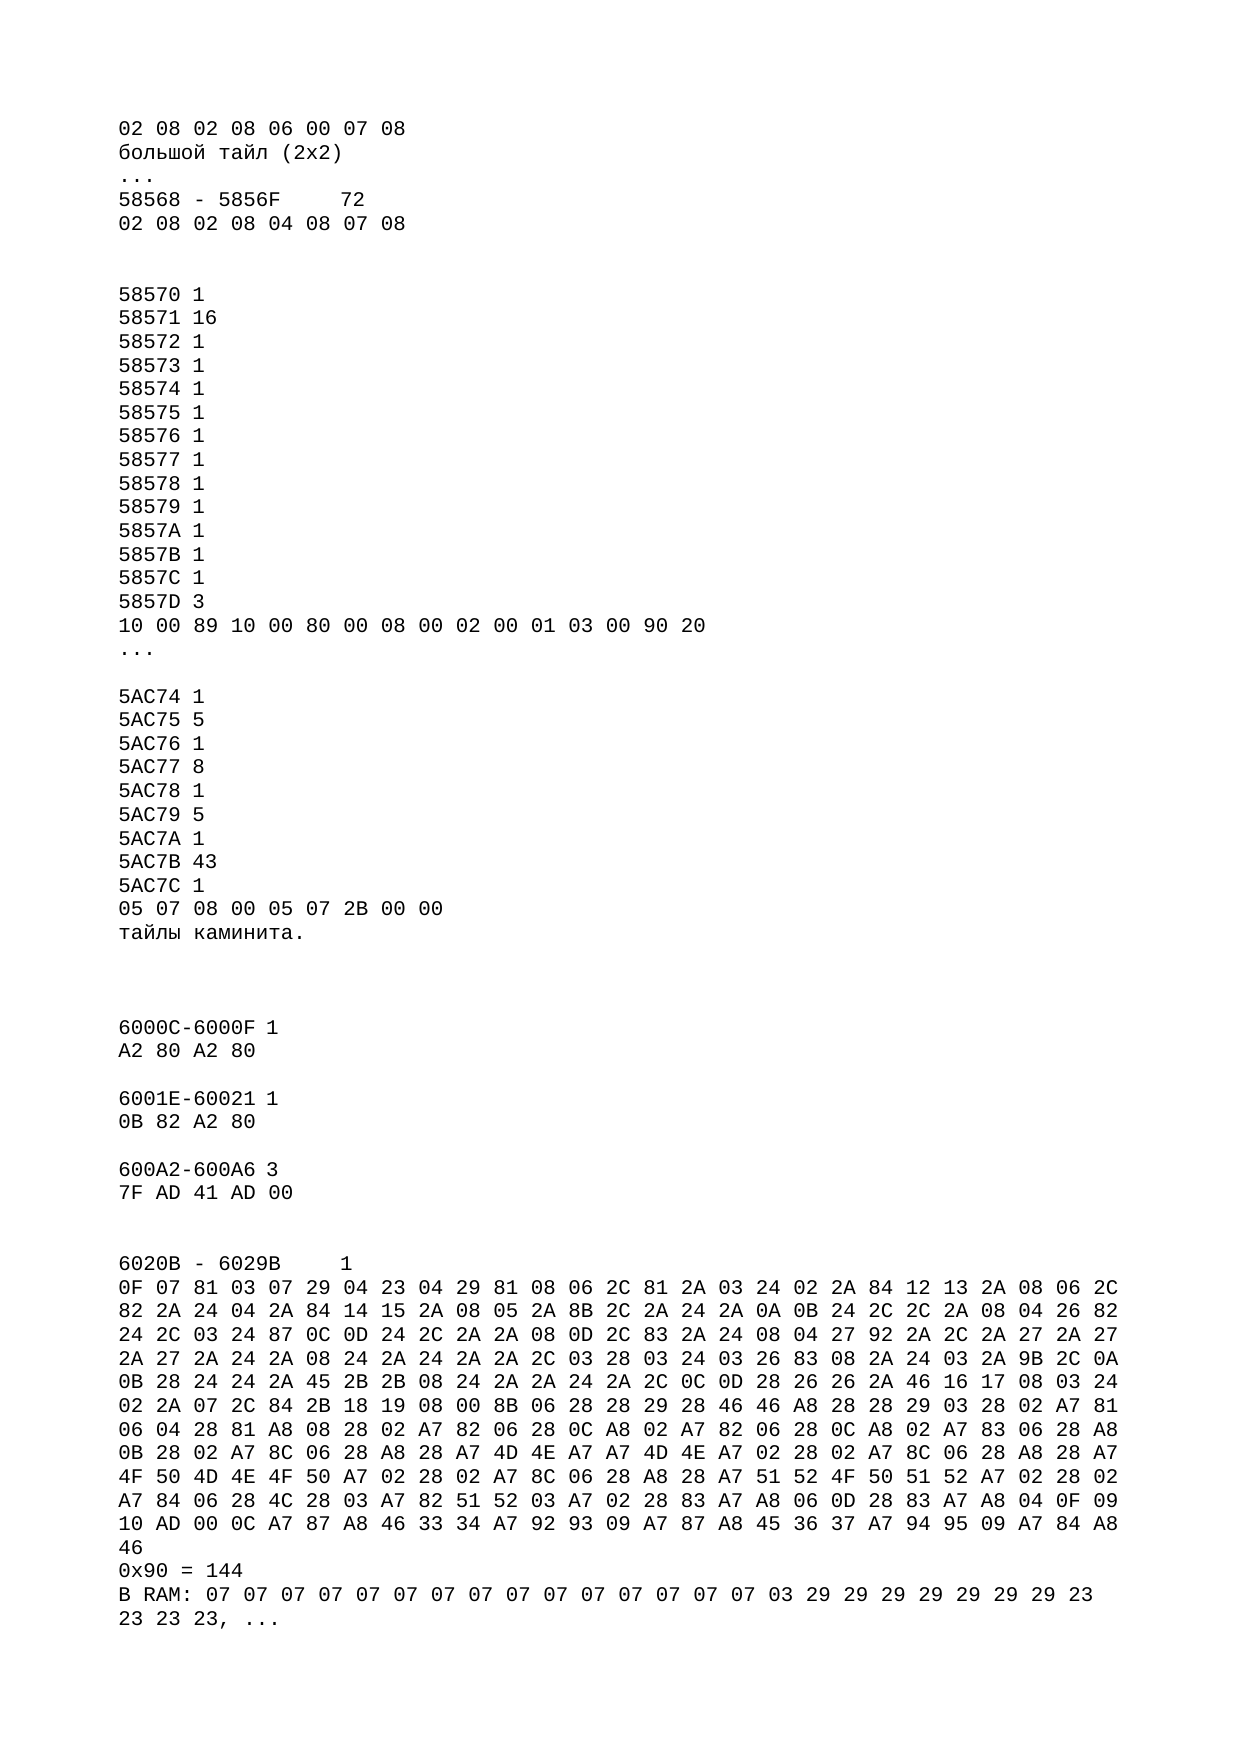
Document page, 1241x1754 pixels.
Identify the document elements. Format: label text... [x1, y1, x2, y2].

text ... [118, 165, 1122, 189]
text 5857A 1 [118, 520, 1122, 544]
text 5857D 3 [118, 591, 1122, 615]
text 5857B 1 [118, 544, 1122, 567]
text 58570 1 [118, 284, 1122, 307]
text тайлы каминита. [118, 922, 1122, 946]
text большой тайл (2x2) [118, 142, 1122, 165]
text 5AC7A 1 [118, 827, 1122, 851]
text 58571 16 [118, 307, 1122, 331]
text 5AC76 1 [118, 733, 1122, 757]
text 600A2-600A6 3 [118, 1158, 1122, 1182]
text 5AC79 5 [118, 804, 1122, 827]
text 0x90 = 144 [118, 1561, 1122, 1584]
text 58578 1 [118, 473, 1122, 496]
text ... [118, 638, 1122, 662]
text 58577 1 [118, 449, 1122, 473]
text 5AC75 5 [118, 709, 1122, 733]
text 7F AD 41 AD 00 [118, 1182, 1122, 1206]
text В RAM: 07 07 07 07 07 07 07 07 07 07 07 07 07 07 07 03 29 29 29 29 29 29 29 23 23 23 23, ... [118, 1584, 1122, 1631]
text 58572 1 [118, 331, 1122, 354]
text 02 08 02 08 04 08 07 08 [118, 213, 1122, 236]
text 5857C 1 [118, 567, 1122, 591]
text 5AC77 8 [118, 757, 1122, 780]
text 58579 1 [118, 496, 1122, 520]
text 5AC78 1 [118, 780, 1122, 804]
text 58573 1 [118, 354, 1122, 378]
text 5AC7C 1 [118, 875, 1122, 898]
text 10 00 89 10 00 80 00 08 00 02 00 01 03 00 90 20 [118, 615, 1122, 638]
text 6020B - 6029B 1 [118, 1253, 1122, 1277]
text 6000C-6000F 1 [118, 1017, 1122, 1040]
text 05 07 08 00 05 07 2B 00 00 [118, 898, 1122, 922]
text 58575 1 [118, 402, 1122, 426]
text 5AC74 1 [118, 686, 1122, 709]
text 58576 1 [118, 426, 1122, 449]
text 6001E-60021 1 [118, 1088, 1122, 1111]
text 58568 - 5856F 72 [118, 189, 1122, 213]
text 02 08 02 08 06 00 07 08 [118, 118, 1122, 142]
text 0F 07 81 03 07 29 04 23 04 29 81 08 06 2C 81 2A 03 24 02 2A 84 12 13 2A 08 06 2C 82 2A 24 04 2A 84 14 15 2A 08 05 2A 8B 2C 2A 24 2A 0A 0B 24 2C 2C 2A 08 04 26 82 24 2C 03 24 87 0C 0D 24 2C 2A 2A 08 0D 2C 83 2A 24 08 04 27 92 2A 2C 2A 27 2A 27 2A 27 2A 24 2A 08 24 2A 24 2A 2A 2C 03 28 03 24 03 26 83 08 2A 24 03 2A 9B 2C 0A 0B 28 24 24 2A 45 2B 2B 08 24 2A 2A 24 2A 2C 0C 0D 28 26 26 2A 46 16 17 08 03 24 02 2A 07 2C 84 2B 18 19 08 00 8B 06 28 28 29 28 46 46 A8 28 28 29 03 28 02 A7 81 06 04 28 81 A8 08 28 02 A7 82 06 28 0C A8 02 A7 82 06 28 0C A8 02 A7 83 06 28 A8 0B 28 02 A7 8C 06 28 A8 28 A7 4D 4E A7 A7 4D 4E A7 02 28 02 A7 8C 06 28 A8 28 A7 4F 50 4D 4E 4F 50 A7 02 28 02 A7 8C 06 28 A8 28 A7 51 52 4F 50 51 52 A7 02 28 02 A7 84 06 28 4C 28 03 A7 82 51 52 03 A7 02 28 83 A7 A8 06 0D 28 83 A7 A8 04 0F 09 10 AD 00 0C A7 87 A8 46 33 34 A7 92 93 09 A7 87 A8 45 36 37 A7 94 95 09 A7 84 A8 46 [118, 1277, 1122, 1561]
text 58574 1 [118, 378, 1122, 402]
text A2 80 A2 80 [118, 1040, 1122, 1064]
text 5AC7B 43 [118, 851, 1122, 875]
text 0B 82 A2 80 [118, 1111, 1122, 1135]
